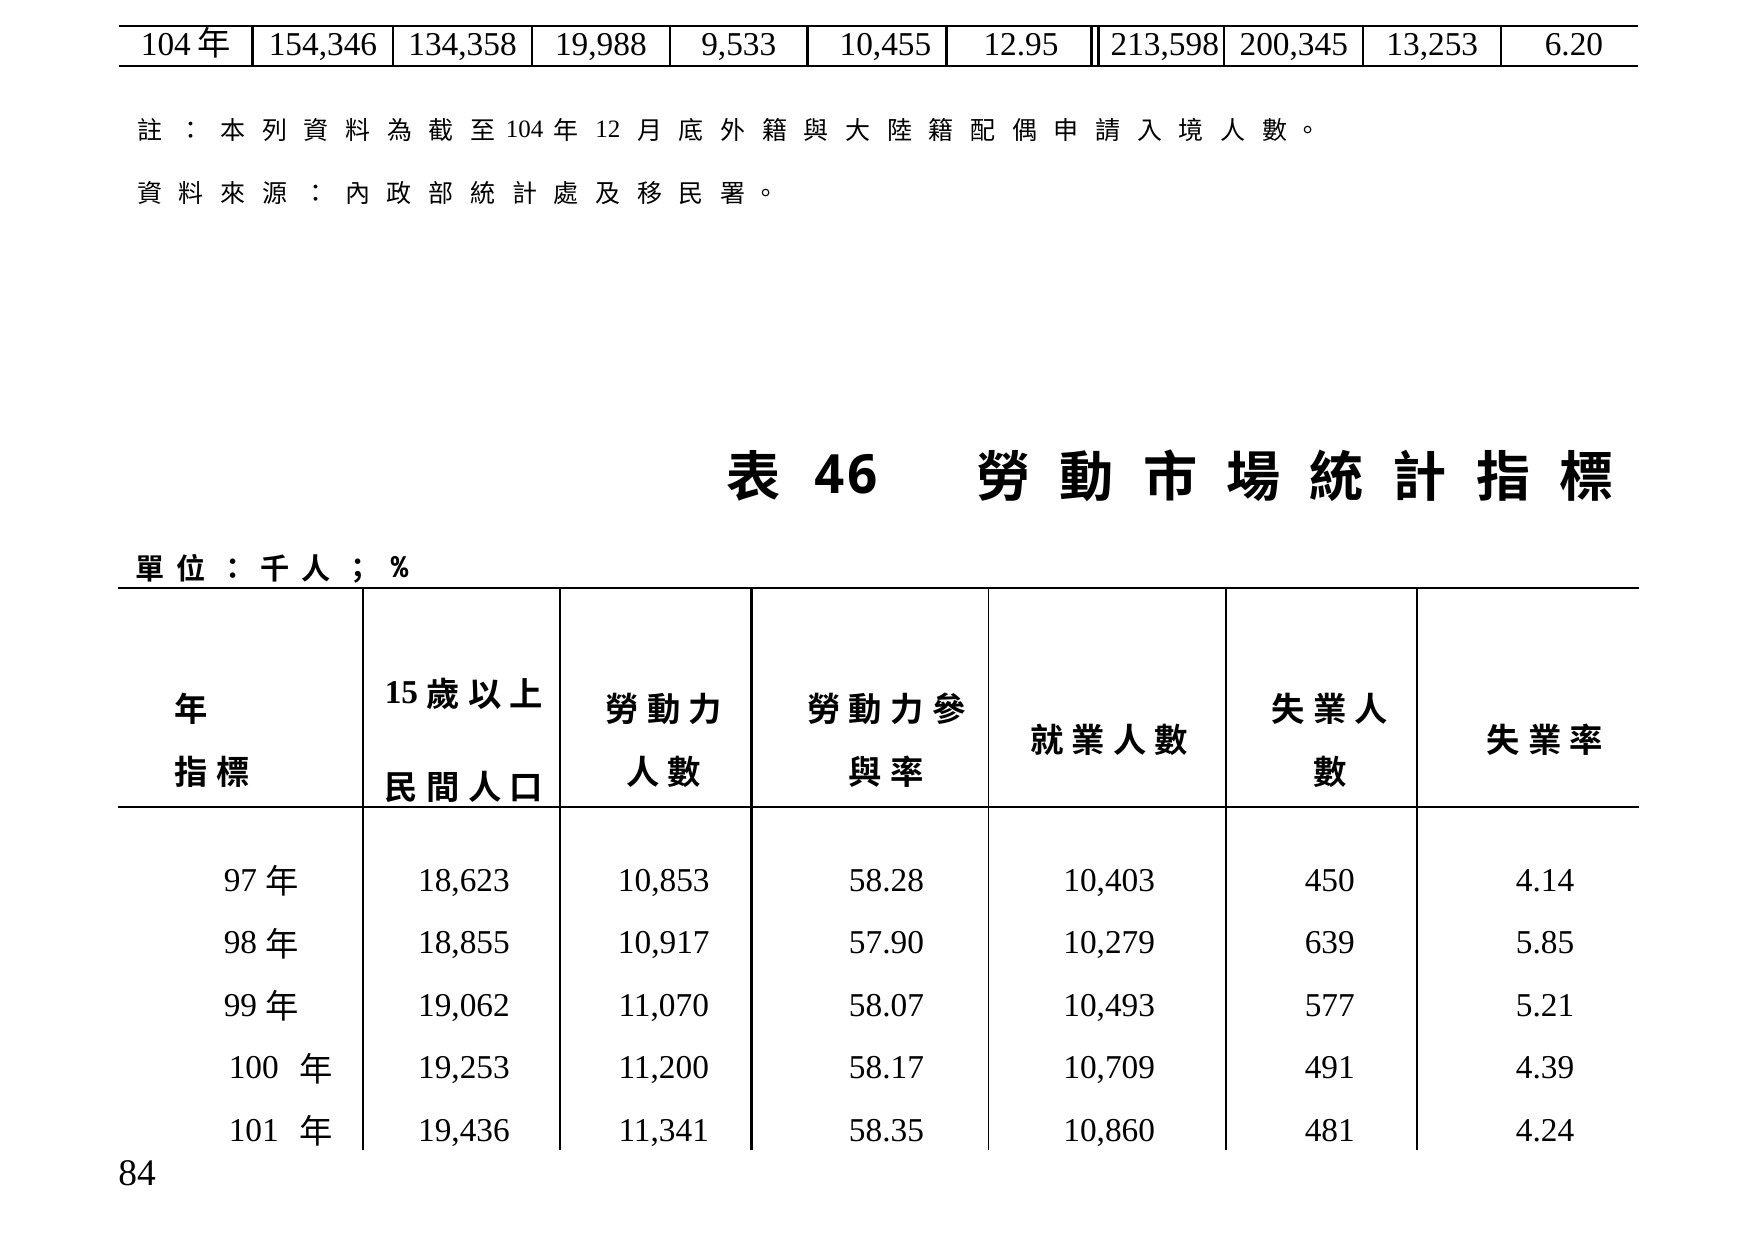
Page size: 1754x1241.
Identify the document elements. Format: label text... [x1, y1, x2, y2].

text 註：本列資料為截至104年12月底外籍與大陸籍配偶申請入境人數。 [128, 87, 1628, 150]
table_header 勞動力參與率 [753, 589, 988, 806]
table_cell 99年 [118, 962, 362, 1025]
table_cell 58.35 [753, 1087, 988, 1150]
table_cell 58.17 [753, 1025, 988, 1087]
table_cell 577 [1227, 962, 1416, 1025]
table_cell 11,070 [561, 962, 750, 1025]
subtitle 表46 勞動市場統計指標 單位：千人；% [128, 400, 1628, 587]
table_cell 11,341 [561, 1087, 750, 1150]
table_cell 19,436 [364, 1087, 559, 1150]
table_cell 213,598 [1100, 27, 1223, 65]
text 資料來源：內政部統計處及移民署。 [128, 150, 1628, 212]
table_cell 200,345 [1225, 27, 1362, 65]
table_header 失業人數 [1227, 589, 1416, 806]
table_cell 10,709 [989, 1025, 1225, 1087]
table_header 年 指標 [118, 589, 362, 806]
table_cell 57.90 [753, 900, 988, 962]
table_cell 10,917 [561, 900, 750, 962]
table_cell 481 [1227, 1087, 1416, 1150]
table_header 失業率 [1418, 589, 1639, 806]
table_cell 639 [1227, 900, 1416, 962]
table_cell 10,455 [809, 27, 945, 65]
table_cell 19,062 [364, 962, 559, 1025]
table_cell 19,253 [364, 1025, 559, 1087]
table_cell 6.20 [1502, 27, 1638, 65]
table_cell 9,533 [671, 27, 806, 65]
table_cell 154,346 [254, 27, 392, 65]
table_header 15歲以上 民間人口 [364, 589, 559, 806]
table_header 就業人數 [989, 589, 1225, 806]
table_cell 5.85 [1418, 900, 1639, 962]
table_cell 18,623 [364, 808, 559, 900]
table_cell 18,855 [364, 900, 559, 962]
table_cell 101年 [118, 1087, 362, 1150]
table_cell 104年 [119, 27, 251, 65]
table_cell 10,403 [989, 808, 1225, 900]
table_cell 10,860 [989, 1087, 1225, 1150]
table_cell 10,279 [989, 900, 1225, 962]
table_cell 98年 [118, 900, 362, 962]
table_cell 58.28 [753, 808, 988, 900]
table_cell 491 [1227, 1025, 1416, 1087]
table_cell 97年 [118, 808, 362, 900]
table_cell 4.14 [1418, 808, 1639, 900]
table_cell 13,253 [1364, 27, 1500, 65]
table_cell 100年 [118, 1025, 362, 1087]
table_cell 10,493 [989, 962, 1225, 1025]
table_cell 11,200 [561, 1025, 750, 1087]
table_cell 450 [1227, 808, 1416, 900]
table_cell 5.21 [1418, 962, 1639, 1025]
table_cell 134,358 [394, 27, 531, 65]
table_cell 58.07 [753, 962, 988, 1025]
table_cell 19,988 [533, 27, 669, 65]
table_cell 10,853 [561, 808, 750, 900]
table_cell 4.39 [1418, 1025, 1639, 1087]
table_header 勞動力人數 [561, 589, 750, 806]
table_cell 12.95 [948, 27, 1090, 65]
table_cell 4.24 [1418, 1087, 1639, 1150]
